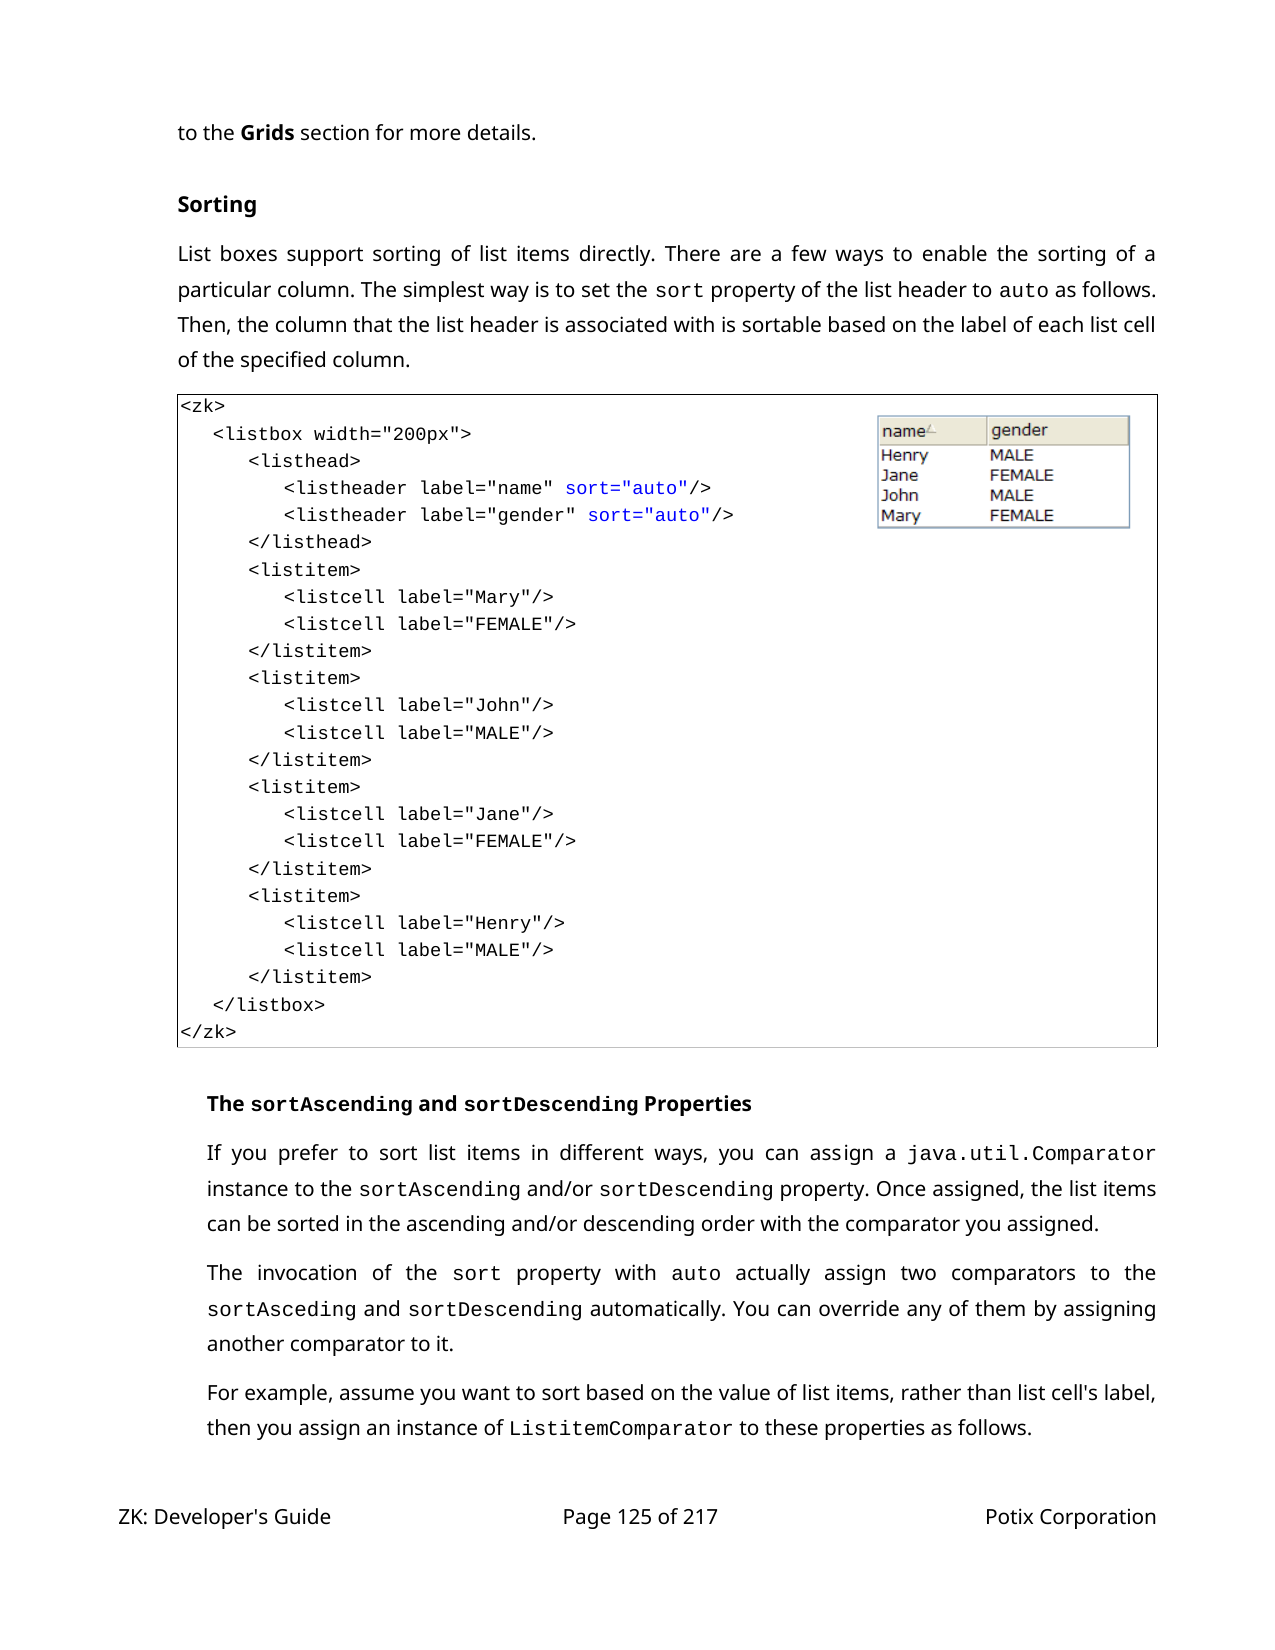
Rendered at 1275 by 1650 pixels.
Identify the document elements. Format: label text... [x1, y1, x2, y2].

text <listcell label="John"/> [178, 693, 1157, 718]
text <zk> [178, 395, 1157, 418]
text </listbox> [178, 992, 1157, 1017]
text <listitem> [178, 557, 1157, 582]
text List boxes support sorting of list items directly. There are a few ways to enable the sorting of a particular column. The simplest way is to set the sort property of the list header to auto as follows. Then, the column that the list header is associated with is sortable based on the label of each list cell of the specified column. [177, 239, 1157, 374]
text <listheader label="gender" sort="auto"/> [178, 503, 875, 527]
text For example, assume you want to sort based on the value of list items, rather than list cell's label, then you assign an instance of ListitemComparator to these properties as follows. [207, 1378, 1157, 1442]
text If you prefer to sort list items in different ways, you can assign a java.util.Comparator instance to the sortAscending and/or sortDescending property. Once assigned, the list items can be sorted in the ascending and/or descending order with the comparator you assigned. [207, 1138, 1157, 1238]
text <listcell label="FEMALE"/> [178, 829, 1157, 853]
text </zk> [178, 1019, 1157, 1047]
text </listitem> [178, 748, 1157, 772]
text <listcell label="Jane"/> [178, 802, 1157, 826]
text [1134, 421, 1157, 446]
text </listitem> [178, 639, 1157, 663]
picture [875, 413, 1134, 530]
text </listhead> [178, 530, 1157, 554]
text <listbox width="200px"> [178, 421, 875, 446]
text <listcell label="Mary"/> [178, 584, 1157, 609]
text <listcell label="MALE"/> [178, 721, 1157, 745]
text </listitem> [178, 856, 1157, 881]
text <listitem> [178, 775, 1157, 799]
text </listitem> [178, 965, 1157, 989]
text <listhead> [178, 449, 875, 473]
text <listheader label="name" sort="auto"/> [178, 476, 875, 500]
text <listitem> [178, 666, 1157, 690]
text <listcell label="MALE"/> [178, 938, 1157, 962]
subtitle Sorting [177, 189, 1157, 219]
text The invocation of the sort property with auto actually assign two comparators to the sortAsceding and sortDescending automatically. You can override any of them by assigning another comparator to it. [207, 1258, 1157, 1358]
text <listitem> [178, 884, 1157, 908]
text to the Grids section for more details. [177, 118, 1157, 146]
text <listcell label="Henry"/> [178, 911, 1157, 935]
text <listcell label="FEMALE"/> [178, 612, 1157, 636]
text [1134, 449, 1157, 473]
subtitle The sortAscending and sortDescending Properties [207, 1089, 1157, 1118]
